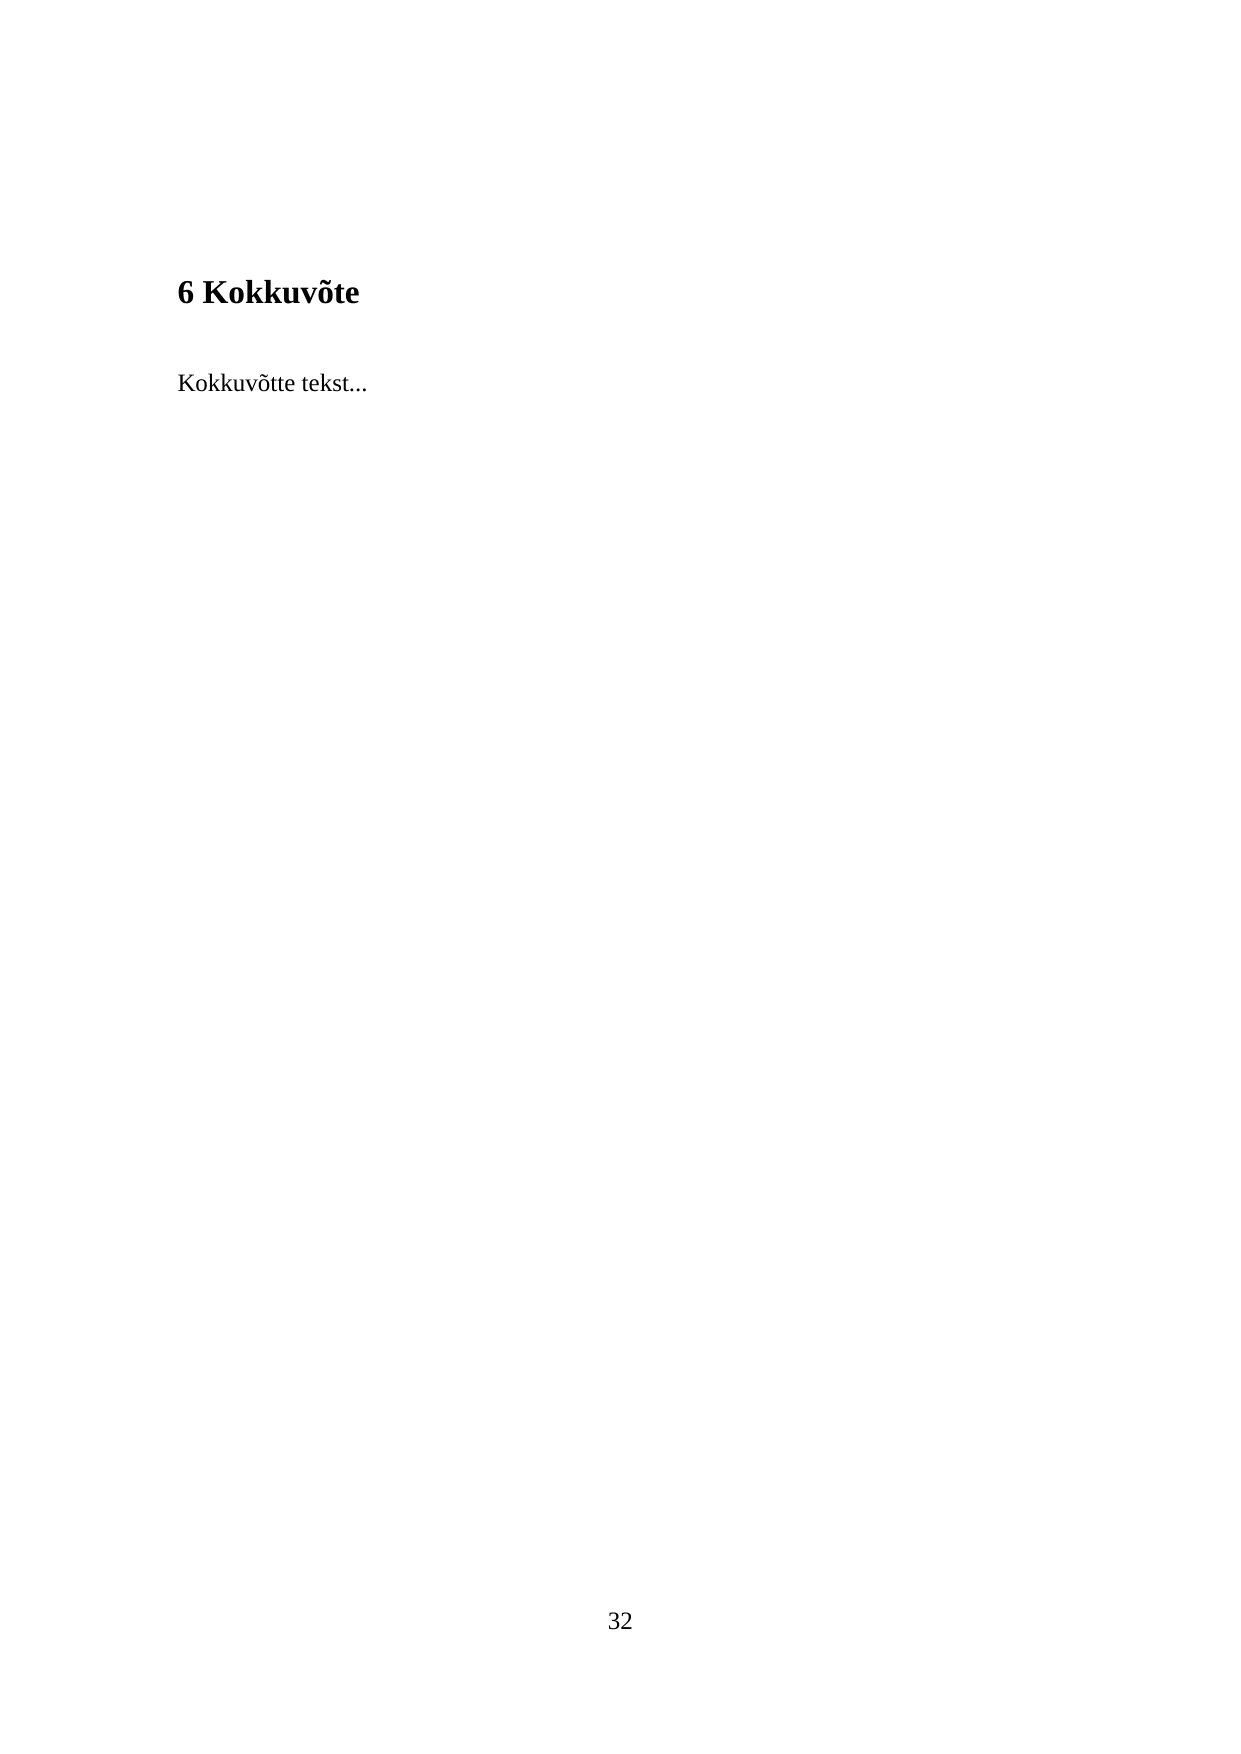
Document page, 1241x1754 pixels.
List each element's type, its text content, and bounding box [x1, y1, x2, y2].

text Kokkuvõtte tekst... [177, 368, 1063, 396]
subtitle Kokkuvõte [177, 273, 1063, 311]
